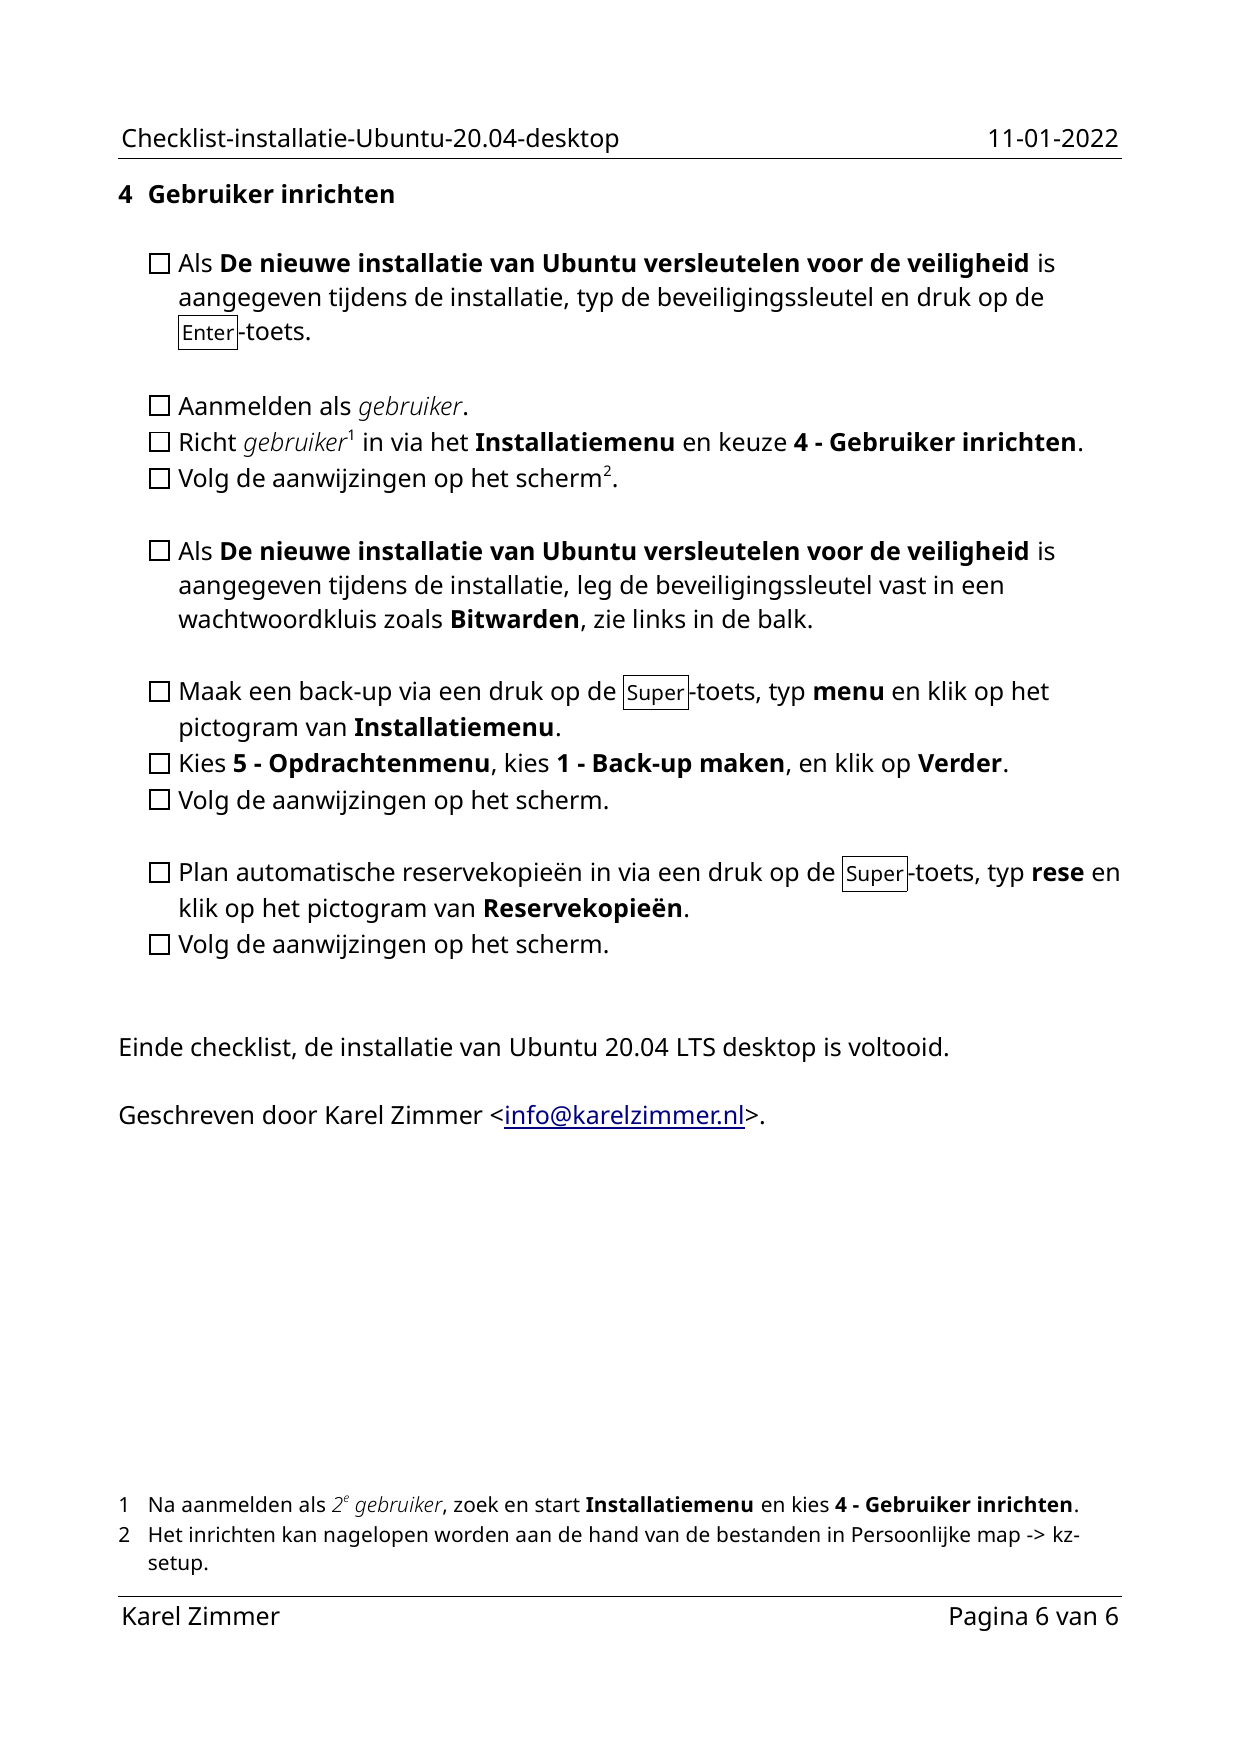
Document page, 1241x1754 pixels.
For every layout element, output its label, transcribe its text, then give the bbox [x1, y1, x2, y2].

table_cell [141, 781, 177, 818]
table_cell [141, 673, 177, 745]
text Einde checklist, de installatie van Ubuntu 20.04 LTS desktop is voltooid. [118, 1030, 1122, 1064]
table_header Als De nieuwe installatie van Ubuntu versleutelen voor de veiligheid is aangegeven tijdens de installatie, typ de beveiligingssleutel en druk op de Enter-toets. [177, 245, 1122, 351]
table_cell [141, 388, 177, 424]
table_cell [141, 533, 177, 637]
table_cell Kies 5 - Opdrachtenmenu, kies 1 - Back-up maken, en klik op Verder. [177, 745, 1122, 781]
table_cell [141, 926, 177, 962]
table_cell [141, 745, 177, 781]
table_cell Maak een back-up via een druk op de Super-toets, typ menu en klik op het pictogram van Installatiemenu. [177, 673, 1122, 745]
table_cell [177, 637, 1122, 673]
table_cell Volg de aanwijzingen op het scherm. [177, 781, 1122, 818]
table_cell [141, 424, 177, 460]
table_cell [141, 496, 177, 532]
table_cell [141, 818, 177, 854]
table_cell Plan automatische reservekopieën in via een druk op de Super-toets, typ rese en klik op het pictogram van Reservekopieën. [177, 854, 1122, 926]
table_header [141, 245, 177, 351]
table_cell [177, 351, 1122, 387]
table_cell [141, 854, 177, 926]
table_cell [141, 460, 177, 496]
table_cell [177, 818, 1122, 854]
list Gebruiker inrichten [118, 177, 1122, 211]
table_cell Volg de aanwijzingen op het scherm. [177, 926, 1122, 962]
table_cell Aanmelden als gebruiker. [177, 388, 1122, 424]
table_cell Volg de aanwijzingen op het scherm. [177, 460, 1122, 496]
table_cell Als De nieuwe installatie van Ubuntu versleutelen voor de veiligheid is aangegeven tijdens de installatie, leg de beveiligingssleutel vast in een wachtwoordkluis zoals Bitwarden, zie links in de balk. [177, 533, 1122, 637]
table_cell [141, 351, 177, 387]
table_cell [141, 637, 177, 673]
text Geschreven door Karel Zimmer <info@karelzimmer.nl>. [118, 1098, 1122, 1132]
table_cell Richt gebruiker in via het Installatiemenu en keuze 4 - Gebruiker inrichten. [177, 424, 1122, 460]
table_cell [177, 496, 1122, 532]
